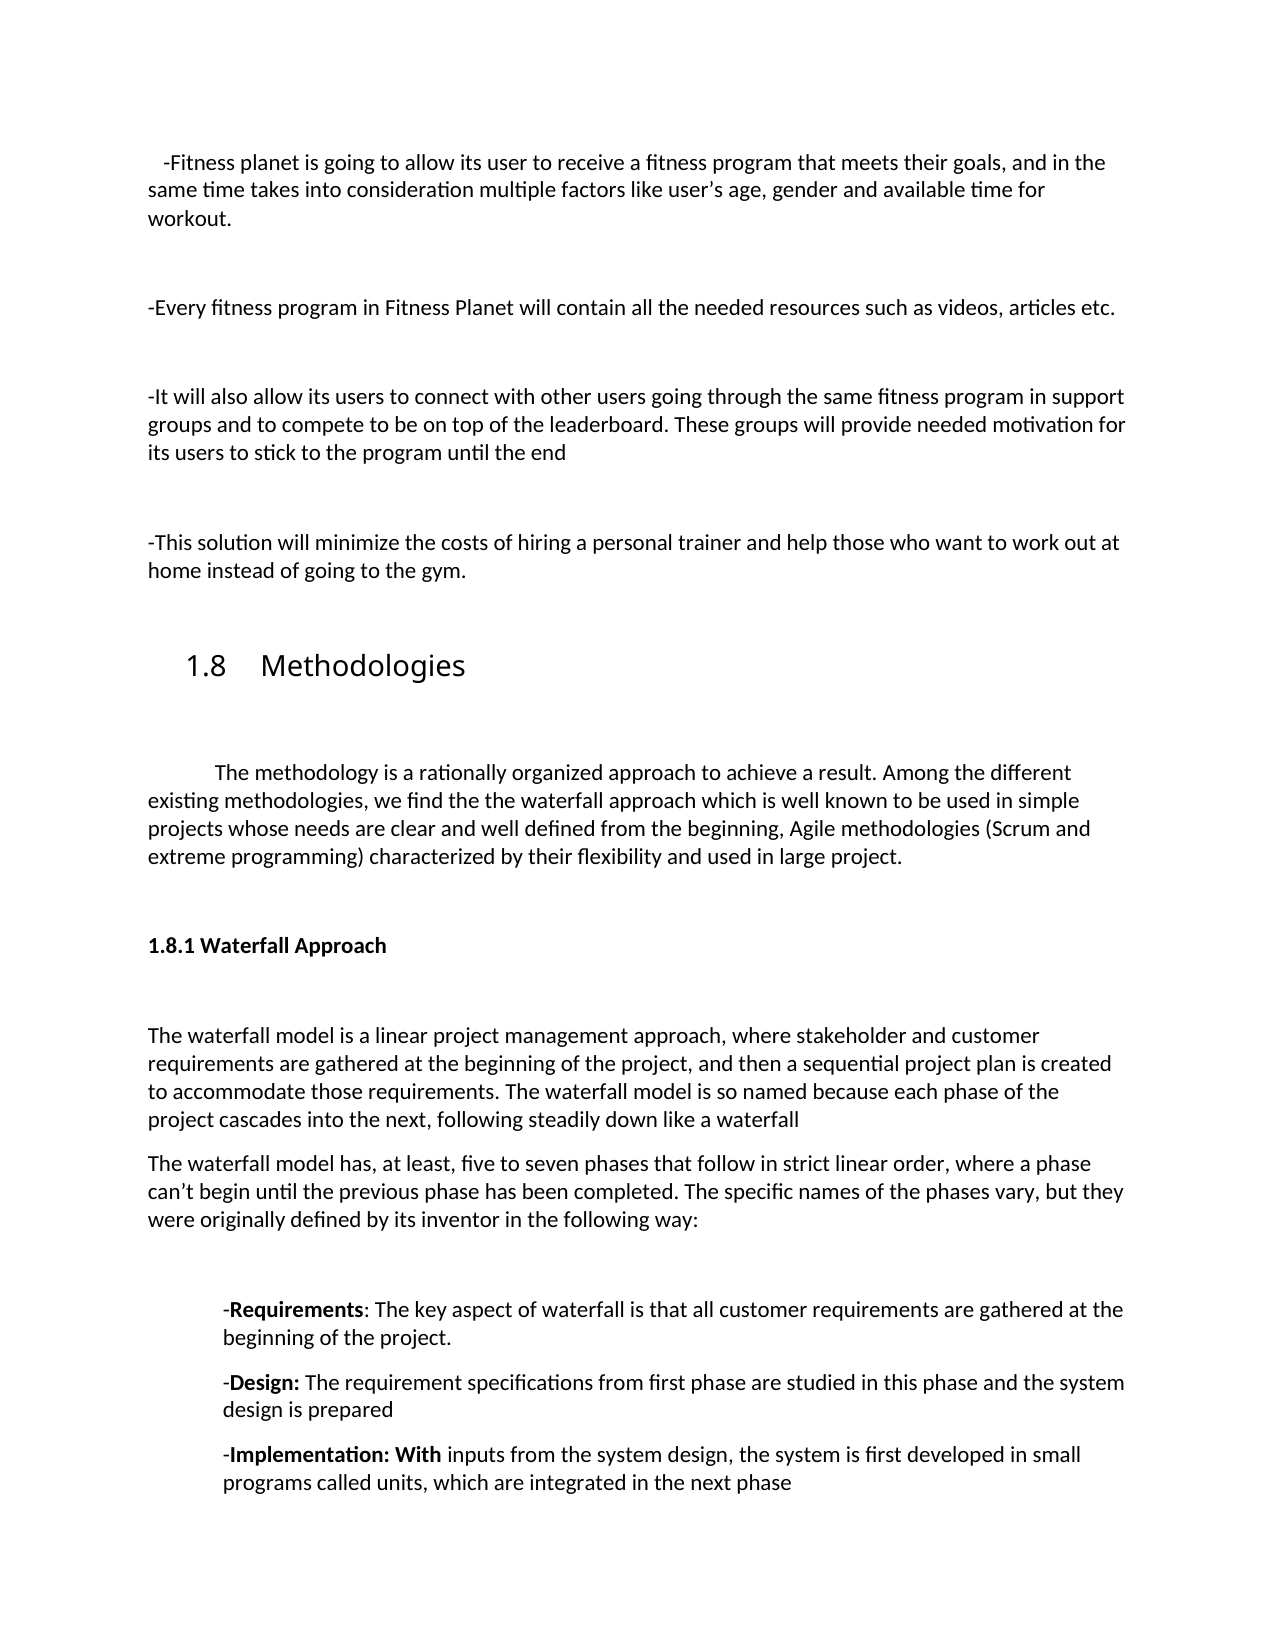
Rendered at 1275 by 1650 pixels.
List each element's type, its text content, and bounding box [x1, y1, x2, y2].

text -It will also allow its users to connect with other users going through the same fitness program in support groups and to compete to be on top of the leaderboard. These groups will provide needed motivation for its users to stick to the program until the end [148, 382, 1127, 466]
text -Design: The requirement specifications from first phase are studied in this phase and the system design is prepared [223, 1368, 1127, 1424]
text -Requirements: The key aspect of waterfall is that all customer requirements are gathered at the beginning of the project. [223, 1295, 1127, 1351]
text -Implementation: With inputs from the system design, the system is first developed in small programs called units, which are integrated in the next phase [223, 1440, 1127, 1496]
text -Every fitness program in Fitness Planet will contain all the needed resources such as videos, articles etc. [148, 293, 1127, 321]
text -This solution will minimize the costs of hiring a personal trainer and help those who want to work out at home instead of going to the gym. [148, 528, 1127, 584]
text The waterfall model has, at least, five to seven phases that follow in strict linear order, where a phase can’t begin until the previous phase has been completed. The specific names of the phases vary, but they were originally defined by its inventor in the following way: [148, 1149, 1127, 1233]
text The methodology is a rationally organized approach to achieve a result. Among the different existing methodologies, we find the the waterfall approach which is well known to be used in simple projects whose needs are clear and well defined from the beginning, Agile methodologies (Scrum and extreme programming) characterized by their flexibility and used in large project. [148, 758, 1127, 870]
text The waterfall model is a linear project management approach, where stakeholder and customer requirements are gathered at the beginning of the project, and then a sequential project plan is created to accommodate those requirements. The waterfall model is so named because each phase of the project cascades into the next, following steadily down like a waterfall [148, 1021, 1127, 1133]
text -Fitness planet is going to allow its user to receive a fitness program that meets their goals, and in the same time takes into consideration multiple factors like user’s age, gender and available time for workout. [148, 148, 1127, 232]
text 1.8.1 Waterfall Approach [148, 931, 1127, 959]
list Methodologies [185, 645, 1127, 685]
